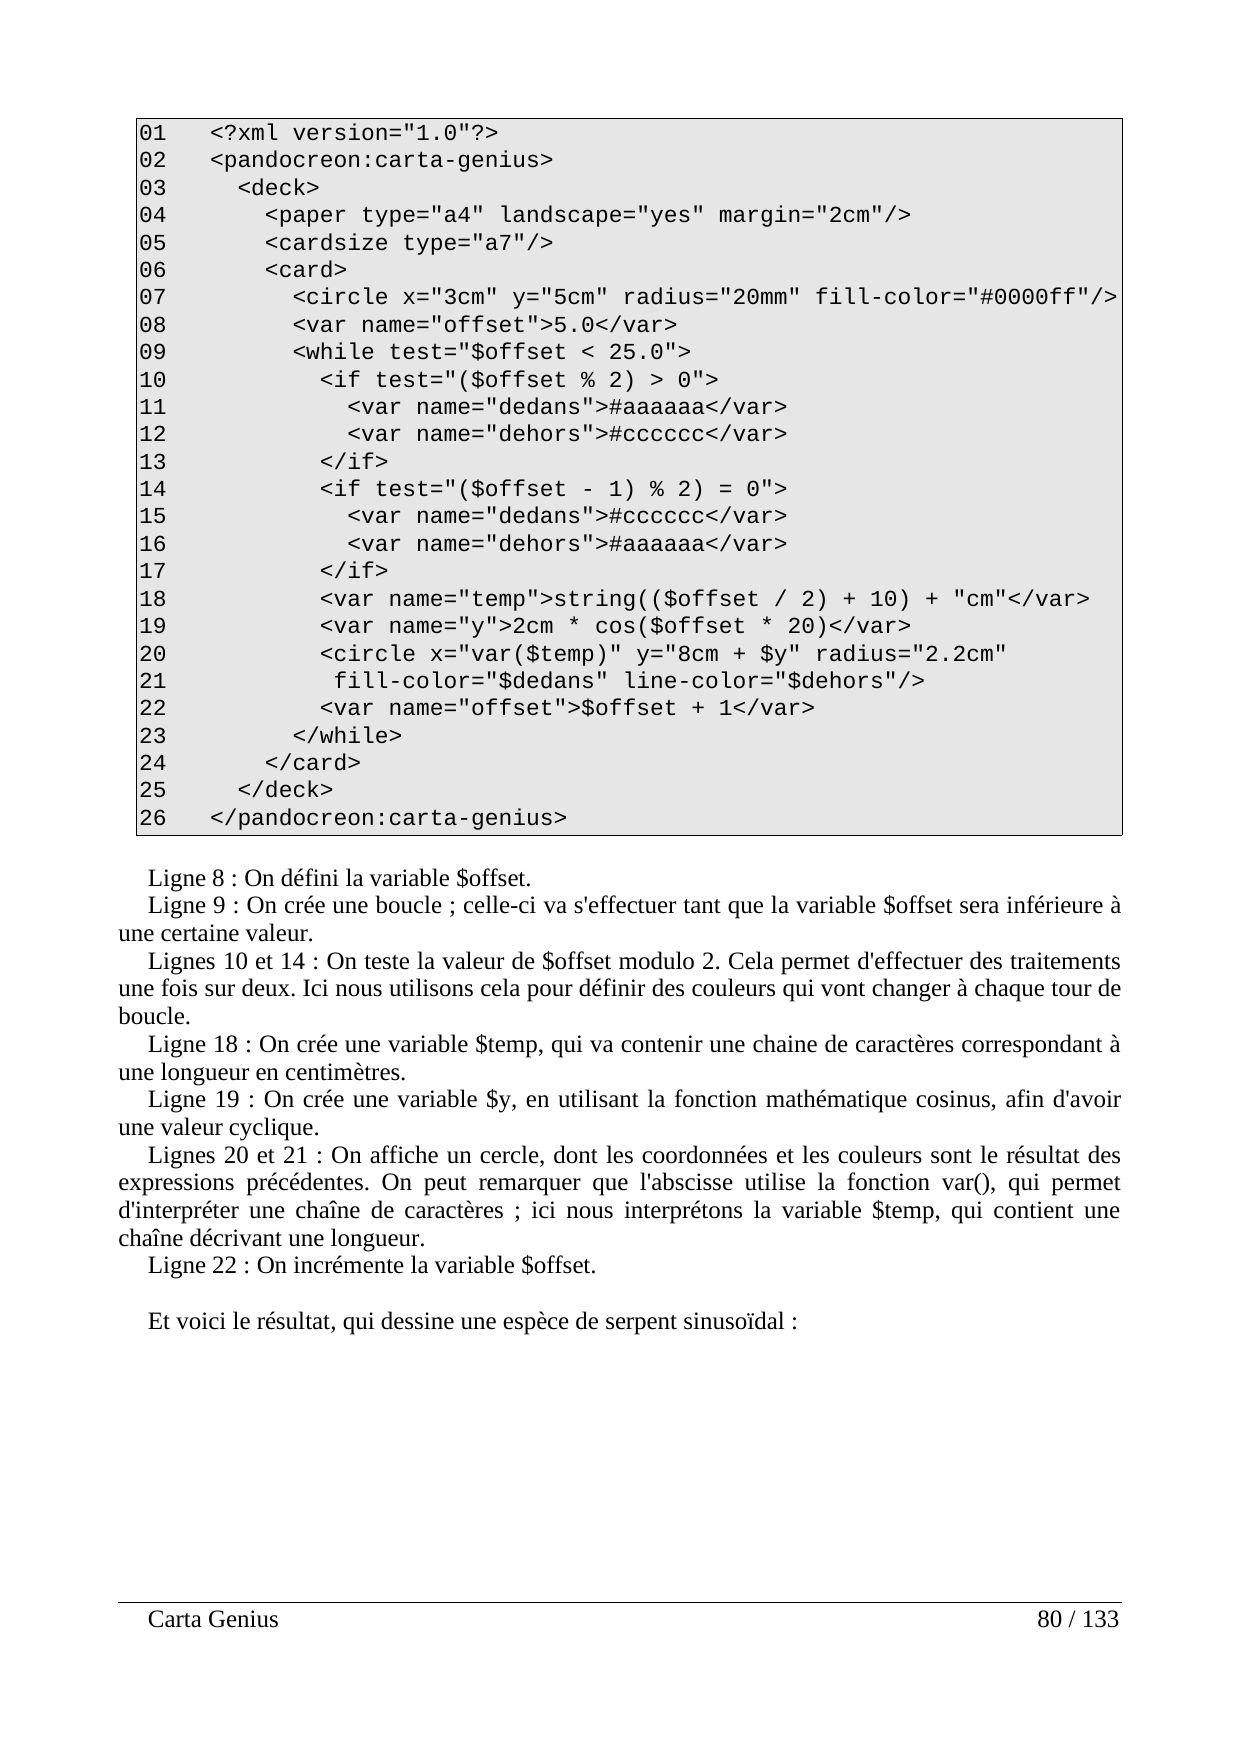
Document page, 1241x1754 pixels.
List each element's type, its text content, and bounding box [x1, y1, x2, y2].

text Ligne 18 : On crée une variable $temp, qui va contenir une chaine de caractères correspondant à une longueur en centimètres. [118, 1030, 1122, 1085]
text 23 </while> [137, 721, 1122, 748]
text 15 <var name="dedans">#cccccc</var> [137, 502, 1122, 529]
text 08 <var name="offset">5.0</var> [137, 310, 1122, 337]
text 03 <deck> [137, 173, 1122, 200]
text 26 </pandocreon:carta-genius> [137, 803, 1122, 835]
text 04 <paper type="a4" landscape="yes" margin="2cm"/> [137, 200, 1122, 228]
text 16 <var name="dehors">#aaaaaa</var> [137, 529, 1122, 556]
text Lignes 20 et 21 : On affiche un cercle, dont les coordonnées et les couleurs sont le résultat des expressions précédentes. On peut remarquer que l'abscisse utilise la fonction var(), qui permet d'interpréter une chaîne de caractères ; ici nous interprétons la variable $temp, qui contient une chaîne décrivant une longueur. [118, 1141, 1122, 1252]
text 09 <while test="$offset < 25.0"> [137, 337, 1122, 365]
text 02 <pandocreon:carta-genius> [137, 146, 1122, 173]
text 01 <?xml version="1.0"?> [137, 119, 1122, 146]
text 06 <card> [137, 255, 1122, 282]
text Ligne 19 : On crée une variable $y, en utilisant la fonction mathématique cosinus, afin d'avoir une valeur cyclique. [118, 1085, 1122, 1141]
text 21 fill-color="$dedans" line-color="$dehors"/> [137, 666, 1122, 693]
text 22 <var name="offset">$offset + 1</var> [137, 693, 1122, 721]
text 20 <circle x="var($temp)" y="8cm + $y" radius="2.2cm" [137, 639, 1122, 666]
text 05 <cardsize type="a7"/> [137, 228, 1122, 255]
text 19 <var name="y">2cm * cos($offset * 20)</var> [137, 611, 1122, 639]
text 11 <var name="dedans">#aaaaaa</var> [137, 392, 1122, 419]
text 17 </if> [137, 556, 1122, 584]
text Ligne 9 : On crée une boucle ; celle-ci va s'effectuer tant que la variable $offset sera inférieure à une certaine valeur. [118, 891, 1122, 947]
text 24 </card> [137, 748, 1122, 776]
text 14 <if test="($offset - 1) % 2) = 0"> [137, 474, 1122, 502]
text 10 <if test="($offset % 2) > 0"> [137, 365, 1122, 392]
text 12 <var name="dehors">#cccccc</var> [137, 419, 1122, 447]
text Lignes 10 et 14 : On teste la valeur de $offset modulo 2. Cela permet d'effectuer des traitements une fois sur deux. Ici nous utilisons cela pour définir des couleurs qui vont changer à chaque tour de boucle. [118, 947, 1122, 1030]
text Ligne 8 : On défini la variable $offset. [118, 864, 1122, 891]
text 18 <var name="temp">string(($offset / 2) + 10) + "cm"</var> [137, 584, 1122, 611]
text 25 </deck> [137, 776, 1122, 803]
text Ligne 22 : On incrémente la variable $offset. [118, 1252, 1122, 1279]
text 07 <circle x="3cm" y="5cm" radius="20mm" fill-color="#0000ff"/> [137, 282, 1122, 310]
text Et voici le résultat, qui dessine une espèce de serpent sinusoïdal : [118, 1307, 1122, 1335]
text 13 </if> [137, 447, 1122, 474]
